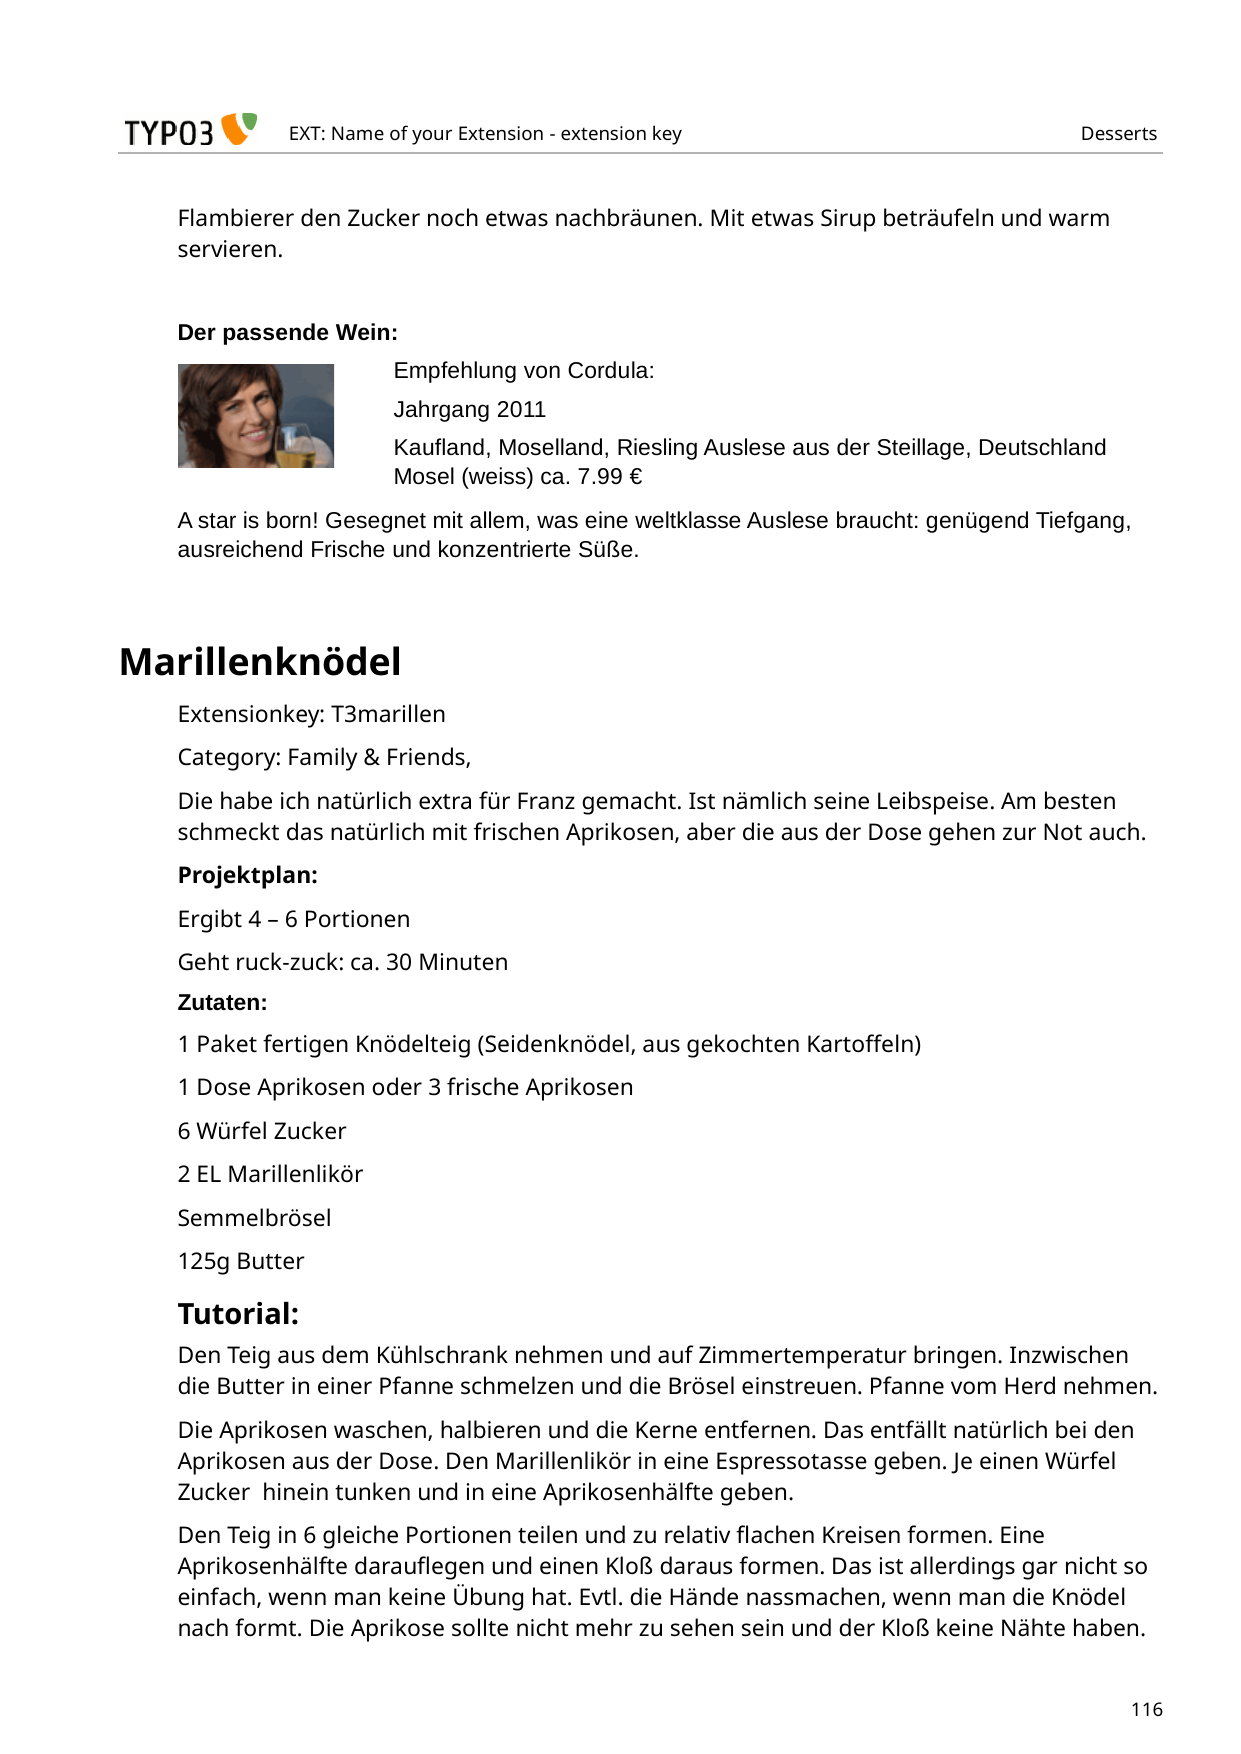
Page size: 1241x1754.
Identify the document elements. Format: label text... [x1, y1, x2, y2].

picture [178, 364, 335, 468]
text 6 Würfel Zucker [177, 1115, 1163, 1146]
text Den Teig in 6 gleiche Portionen teilen und zu relativ flachen Kreisen formen. Eine Aprikosenhälfte darauflegen und einen Kloß daraus formen. Das ist allerdings gar nicht so einfach, wenn man keine Übung hat. Evtl. die Hände nassmachen, wenn man die Knödel nach formt. Die Aprikose sollte nicht mehr zu sehen sein und der Kloß keine Nähte haben. [177, 1519, 1163, 1643]
text 125g Butter [177, 1245, 1163, 1276]
subtitle Tutorial: [177, 1294, 1163, 1333]
text Die habe ich natürlich extra für Franz gemacht. Ist nämlich seine Leibspeise. Am besten schmeckt das natürlich mit frischen Aprikosen, aber die aus der Dose gehen zur Not auch. [177, 784, 1163, 847]
text Der passende Wein: [177, 319, 1163, 346]
text Den Teig aus dem Kühlschrank nehmen und auf Zimmertemperatur bringen. Inzwischen die Butter in einer Pfanne schmelzen und die Brösel einstreuen. Pfanne vom Herd nehmen. [177, 1339, 1163, 1401]
text Die Aprikosen waschen, halbieren und die Kerne entfernen. Das entfällt natürlich bei den Aprikosen aus der Dose. Den Marillenlikör in eine Espressotasse geben. Je einen Würfel Zucker hinein tunken und in eine Aprikosenhälfte geben. [177, 1414, 1163, 1507]
text Kaufland, Moselland, Riesling Auslese aus der Steillage, Deutschland Mosel (weiss) ca. 7.99 € [177, 435, 1163, 490]
text Flambierer den Zucker noch etwas nachbräunen. Mit etwas Sirup beträufeln und warm servieren. [177, 202, 1163, 264]
text A star is born! Gesegnet mit allem, was eine weltklasse Auslese braucht: genügend Tiefgang, ausreichend Frische und konzentrierte Süße. [177, 507, 1163, 562]
text 2 EL Marillenlikör [177, 1158, 1163, 1189]
text Extensionkey: T3marillen [177, 698, 1163, 729]
text 1 Paket fertigen Knödelteig (Seidenknödel, aus gekochten Kartoffeln) [177, 1028, 1163, 1059]
text Empfehlung von Cordula: [177, 358, 1163, 384]
picture [124, 112, 260, 145]
text Projektplan: [177, 859, 1163, 890]
text Semmelbrösel [177, 1202, 1163, 1233]
text Geht ruck-zuck: ca. 30 Minuten [177, 946, 1163, 977]
text 1 Dose Aprikosen oder 3 frische Aprikosen [177, 1071, 1163, 1102]
text Jahrgang 2011 [335, 396, 1163, 422]
text Category: Family & Friends, [177, 741, 1163, 772]
text Zutaten: [177, 989, 1163, 1015]
text Ergibt 4 – 6 Portionen [177, 902, 1163, 933]
subtitle Marillenknödel [118, 635, 1163, 686]
